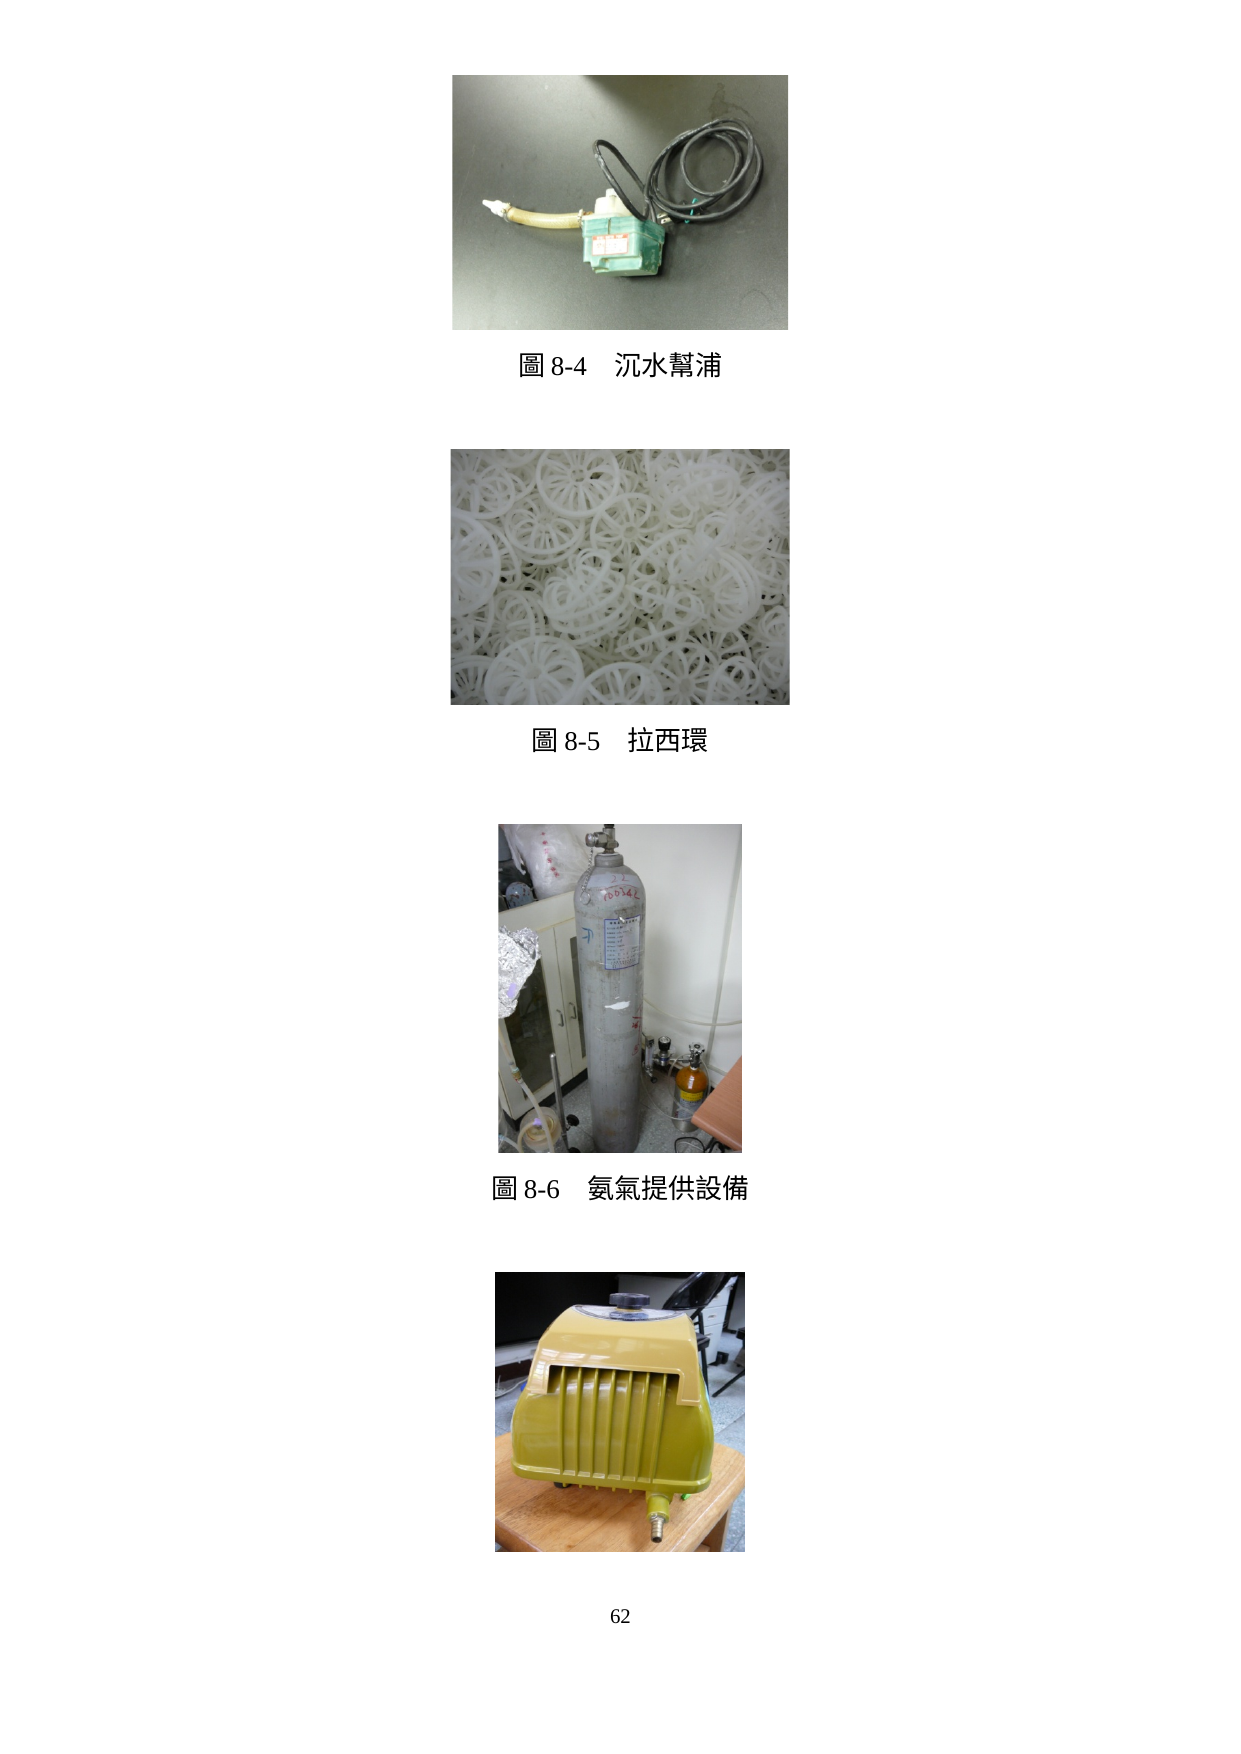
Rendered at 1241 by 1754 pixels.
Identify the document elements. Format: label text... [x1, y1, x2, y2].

text 圖8-6 氨氣提供設備 [187, 1167, 1053, 1206]
text 圖8-5 拉西環 [187, 719, 1053, 758]
text 圖8-4 沉水幫浦 [187, 344, 1053, 383]
